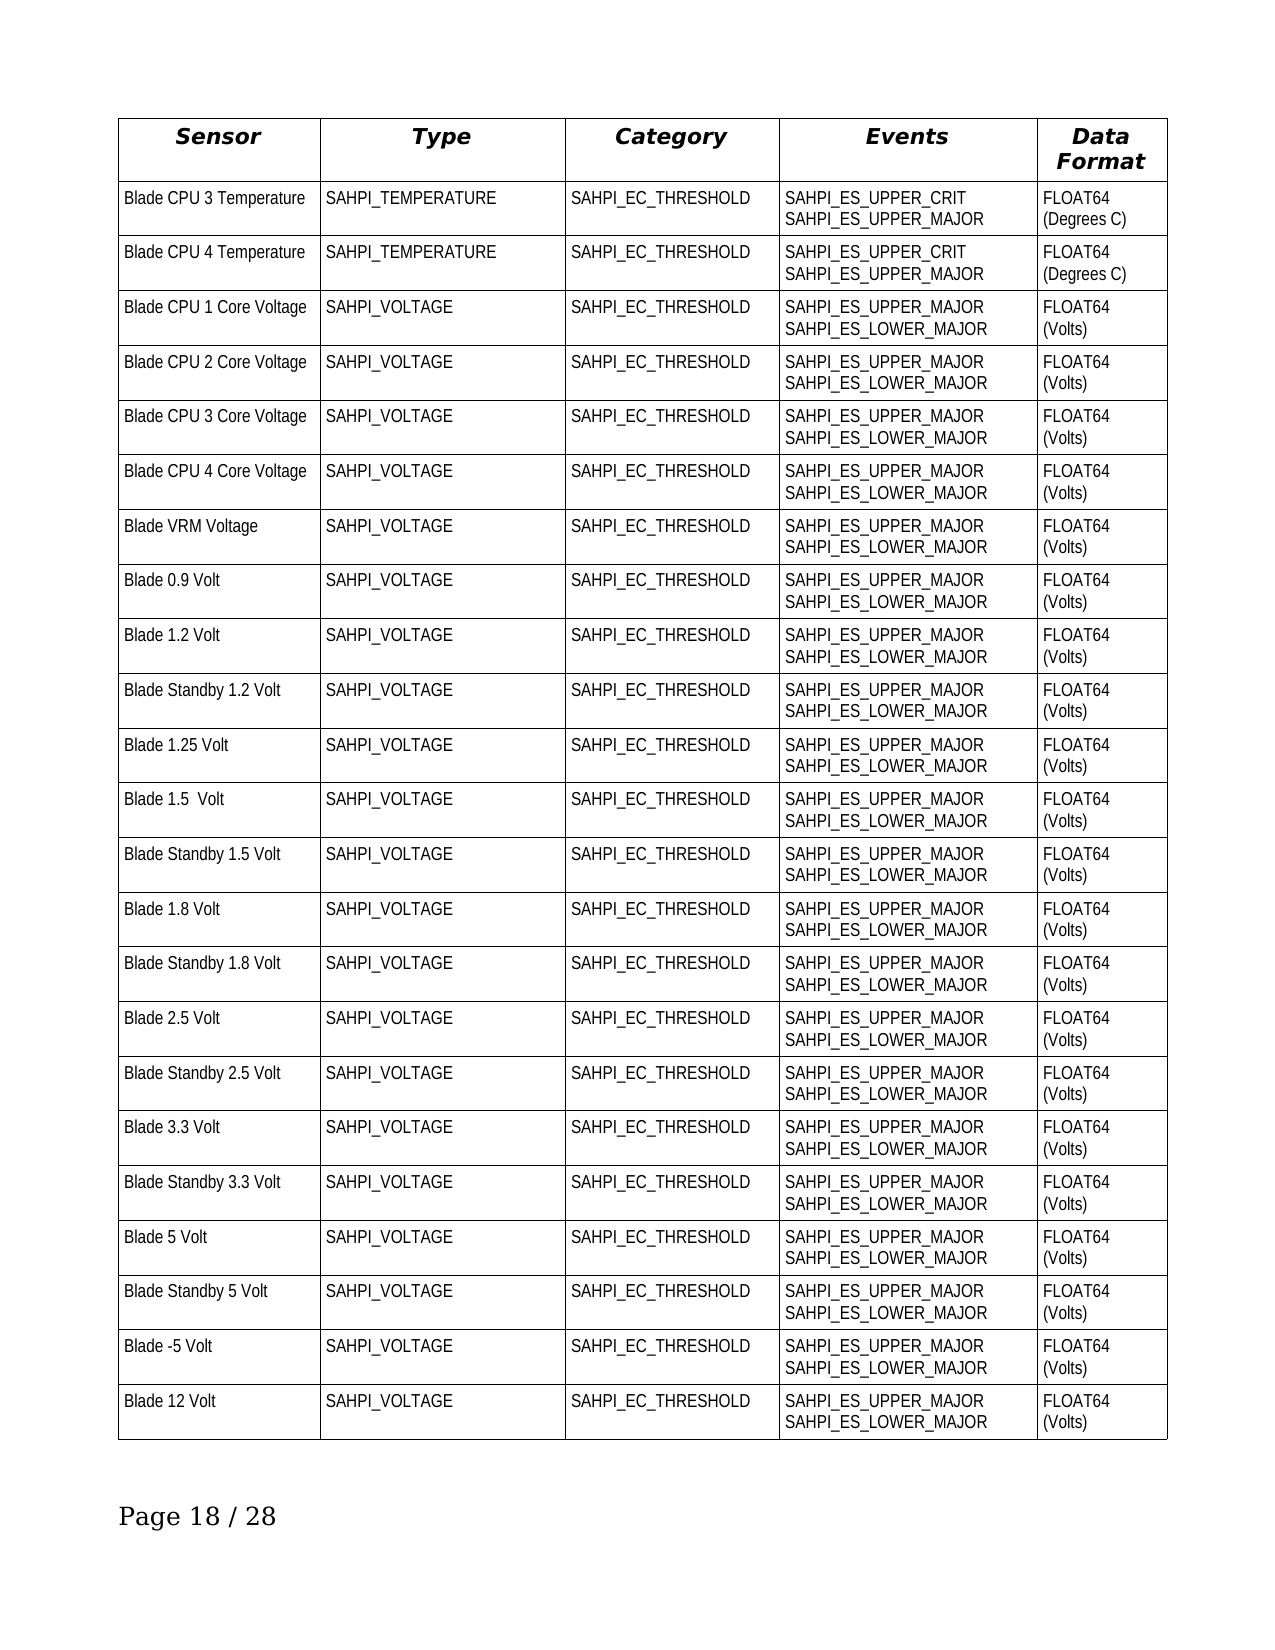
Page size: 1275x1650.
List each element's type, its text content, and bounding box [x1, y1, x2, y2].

table_header Events [780, 119, 1037, 181]
table_cell SAHPI_VOLTAGE [321, 1111, 565, 1165]
table_header Category [566, 119, 779, 181]
table_cell SAHPI_ES_UPPER_CRIT SAHPI_ES_UPPER_MAJOR [780, 182, 1037, 235]
table_cell SAHPI_EC_THRESHOLD [566, 947, 779, 1001]
table_cell SAHPI_ES_UPPER_MAJOR SAHPI_ES_LOWER_MAJOR [780, 674, 1037, 728]
table_cell FLOAT64 (Volts) [1038, 1057, 1167, 1110]
table_cell Blade CPU 3 Core Voltage [119, 401, 320, 454]
table_cell SAHPI_ES_UPPER_MAJOR SAHPI_ES_LOWER_MAJOR [780, 1276, 1037, 1329]
table_cell SAHPI_EC_THRESHOLD [566, 236, 779, 290]
table_cell FLOAT64 (Degrees C) [1038, 182, 1167, 235]
table_header Type [321, 119, 565, 181]
table_cell SAHPI_EC_THRESHOLD [566, 1111, 779, 1165]
table_cell SAHPI_EC_THRESHOLD [566, 346, 779, 399]
table_cell SAHPI_VOLTAGE [321, 947, 565, 1001]
table_cell SAHPI_EC_THRESHOLD [566, 1057, 779, 1110]
table_cell SAHPI_ES_UPPER_MAJOR SAHPI_ES_LOWER_MAJOR [780, 1385, 1037, 1438]
table_cell SAHPI_ES_UPPER_MAJOR SAHPI_ES_LOWER_MAJOR [780, 291, 1037, 345]
table_cell FLOAT64 (Volts) [1038, 674, 1167, 728]
table_cell SAHPI_EC_THRESHOLD [566, 291, 779, 345]
table_cell SAHPI_ES_UPPER_MAJOR SAHPI_ES_LOWER_MAJOR [780, 1330, 1037, 1384]
table_cell SAHPI_ES_UPPER_MAJOR SAHPI_ES_LOWER_MAJOR [780, 893, 1037, 946]
table_cell SAHPI_VOLTAGE [321, 783, 565, 837]
table_cell FLOAT64 (Volts) [1038, 893, 1167, 946]
table_cell Blade 1.25 Volt [119, 729, 320, 782]
table_cell SAHPI_ES_UPPER_MAJOR SAHPI_ES_LOWER_MAJOR [780, 619, 1037, 673]
table_cell FLOAT64 (Volts) [1038, 619, 1167, 673]
table_cell SAHPI_ES_UPPER_MAJOR SAHPI_ES_LOWER_MAJOR [780, 346, 1037, 399]
table_cell FLOAT64 (Volts) [1038, 291, 1167, 345]
table_cell SAHPI_VOLTAGE [321, 1166, 565, 1220]
table_cell FLOAT64 (Volts) [1038, 510, 1167, 563]
table_cell FLOAT64 (Volts) [1038, 1330, 1167, 1384]
table_cell Blade 3.3 Volt [119, 1111, 320, 1165]
table_cell SAHPI_VOLTAGE [321, 1221, 565, 1274]
table_cell Blade Standby 1.8 Volt [119, 947, 320, 1001]
table_cell Blade Standby 2.5 Volt [119, 1057, 320, 1110]
table_cell SAHPI_ES_UPPER_MAJOR SAHPI_ES_LOWER_MAJOR [780, 455, 1037, 509]
table_cell SAHPI_VOLTAGE [321, 893, 565, 946]
table_cell SAHPI_ES_UPPER_MAJOR SAHPI_ES_LOWER_MAJOR [780, 1111, 1037, 1165]
table_cell FLOAT64 (Volts) [1038, 1111, 1167, 1165]
table_cell FLOAT64 (Volts) [1038, 838, 1167, 892]
table_cell Blade Standby 3.3 Volt [119, 1166, 320, 1220]
table_cell SAHPI_VOLTAGE [321, 838, 565, 892]
table_cell SAHPI_ES_UPPER_MAJOR SAHPI_ES_LOWER_MAJOR [780, 729, 1037, 782]
table_cell SAHPI_VOLTAGE [321, 510, 565, 563]
table_cell FLOAT64 (Volts) [1038, 947, 1167, 1001]
table_cell SAHPI_EC_THRESHOLD [566, 455, 779, 509]
table_cell SAHPI_ES_UPPER_MAJOR SAHPI_ES_LOWER_MAJOR [780, 510, 1037, 563]
table_cell Blade CPU 4 Temperature [119, 236, 320, 290]
table_cell SAHPI_ES_UPPER_MAJOR SAHPI_ES_LOWER_MAJOR [780, 565, 1037, 618]
table_cell SAHPI_VOLTAGE [321, 565, 565, 618]
table_cell Blade CPU 2 Core Voltage [119, 346, 320, 399]
table_cell Blade 12 Volt [119, 1385, 320, 1438]
table_cell Blade VRM Voltage [119, 510, 320, 563]
table_cell SAHPI_EC_THRESHOLD [566, 1276, 779, 1329]
table_cell SAHPI_EC_THRESHOLD [566, 619, 779, 673]
table_cell Blade Standby 1.5 Volt [119, 838, 320, 892]
table_cell SAHPI_EC_THRESHOLD [566, 1330, 779, 1384]
table_cell SAHPI_VOLTAGE [321, 401, 565, 454]
table_cell Blade 1.5 Volt [119, 783, 320, 837]
table_cell SAHPI_EC_THRESHOLD [566, 838, 779, 892]
table_cell SAHPI_EC_THRESHOLD [566, 1385, 779, 1438]
table_cell Blade Standby 5 Volt [119, 1276, 320, 1329]
table_cell SAHPI_EC_THRESHOLD [566, 565, 779, 618]
table_cell SAHPI_VOLTAGE [321, 346, 565, 399]
table_cell SAHPI_ES_UPPER_MAJOR SAHPI_ES_LOWER_MAJOR [780, 1221, 1037, 1274]
table_cell SAHPI_ES_UPPER_MAJOR SAHPI_ES_LOWER_MAJOR [780, 838, 1037, 892]
table_cell SAHPI_ES_UPPER_MAJOR SAHPI_ES_LOWER_MAJOR [780, 401, 1037, 454]
table_cell Blade 5 Volt [119, 1221, 320, 1274]
table_cell FLOAT64 (Volts) [1038, 1276, 1167, 1329]
table_cell SAHPI_VOLTAGE [321, 619, 565, 673]
table_cell Blade CPU 1 Core Voltage [119, 291, 320, 345]
table_cell Blade 1.2 Volt [119, 619, 320, 673]
table_cell FLOAT64 (Volts) [1038, 1166, 1167, 1220]
table_header Sensor [119, 119, 320, 181]
table_cell FLOAT64 (Volts) [1038, 1002, 1167, 1056]
table_cell FLOAT64 (Volts) [1038, 346, 1167, 399]
table_header Data Format [1038, 119, 1167, 181]
table_cell SAHPI_EC_THRESHOLD [566, 893, 779, 946]
table_cell SAHPI_EC_THRESHOLD [566, 1221, 779, 1274]
table_cell SAHPI_EC_THRESHOLD [566, 783, 779, 837]
table_cell Blade 1.8 Volt [119, 893, 320, 946]
table_cell Blade -5 Volt [119, 1330, 320, 1384]
table_cell SAHPI_EC_THRESHOLD [566, 182, 779, 235]
table_cell FLOAT64 (Volts) [1038, 783, 1167, 837]
table_cell SAHPI_ES_UPPER_MAJOR SAHPI_ES_LOWER_MAJOR [780, 1166, 1037, 1220]
table_cell FLOAT64 (Volts) [1038, 455, 1167, 509]
table_cell Blade CPU 4 Core Voltage [119, 455, 320, 509]
table_cell SAHPI_ES_UPPER_CRIT SAHPI_ES_UPPER_MAJOR [780, 236, 1037, 290]
table_cell SAHPI_VOLTAGE [321, 1002, 565, 1056]
table_cell FLOAT64 (Volts) [1038, 565, 1167, 618]
table_cell FLOAT64 (Volts) [1038, 401, 1167, 454]
table_cell Blade CPU 3 Temperature [119, 182, 320, 235]
table_cell Blade 0.9 Volt [119, 565, 320, 618]
table_cell SAHPI_VOLTAGE [321, 1276, 565, 1329]
table_cell SAHPI_EC_THRESHOLD [566, 729, 779, 782]
table_cell Blade 2.5 Volt [119, 1002, 320, 1056]
table_cell SAHPI_VOLTAGE [321, 729, 565, 782]
table_cell SAHPI_ES_UPPER_MAJOR SAHPI_ES_LOWER_MAJOR [780, 783, 1037, 837]
table_cell Blade Standby 1.2 Volt [119, 674, 320, 728]
table_cell SAHPI_VOLTAGE [321, 455, 565, 509]
table_cell FLOAT64 (Volts) [1038, 1221, 1167, 1274]
table_cell SAHPI_TEMPERATURE [321, 236, 565, 290]
table_cell SAHPI_VOLTAGE [321, 291, 565, 345]
table_cell SAHPI_EC_THRESHOLD [566, 1166, 779, 1220]
table_cell SAHPI_VOLTAGE [321, 1385, 565, 1438]
table_cell SAHPI_ES_UPPER_MAJOR SAHPI_ES_LOWER_MAJOR [780, 947, 1037, 1001]
table_cell SAHPI_EC_THRESHOLD [566, 401, 779, 454]
table_cell SAHPI_EC_THRESHOLD [566, 674, 779, 728]
table_cell FLOAT64 (Degrees C) [1038, 236, 1167, 290]
table_cell SAHPI_VOLTAGE [321, 674, 565, 728]
table_cell SAHPI_VOLTAGE [321, 1330, 565, 1384]
table_cell SAHPI_TEMPERATURE [321, 182, 565, 235]
table_cell SAHPI_ES_UPPER_MAJOR SAHPI_ES_LOWER_MAJOR [780, 1057, 1037, 1110]
table_cell SAHPI_EC_THRESHOLD [566, 1002, 779, 1056]
table_cell FLOAT64 (Volts) [1038, 729, 1167, 782]
table_cell FLOAT64 (Volts) [1038, 1385, 1167, 1438]
table_cell SAHPI_ES_UPPER_MAJOR SAHPI_ES_LOWER_MAJOR [780, 1002, 1037, 1056]
table_cell SAHPI_EC_THRESHOLD [566, 510, 779, 563]
table_cell SAHPI_VOLTAGE [321, 1057, 565, 1110]
